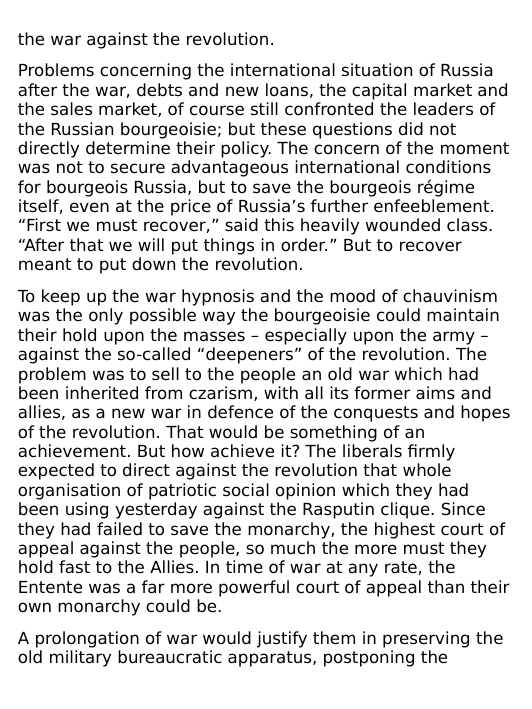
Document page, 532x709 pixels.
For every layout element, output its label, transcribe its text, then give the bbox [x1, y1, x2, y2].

text A prolongation of war would justify them in preserving the old military bureaucratic apparatus, postponing the [18, 629, 514, 668]
text To keep up the war hypnosis and the mood of chauvinism was the only possible way the bourgeoisie could maintain their hold upon the masses – especially upon the army – against the so-called “deepeners” of the revolution. The problem was to sell to the people an old war which had been inherited from czarism, with all its former aims and allies, as a new war in defence of the conquests and hopes of the revolution. That would be something of an achievement. But how achieve it? The liberals firmly expected to direct against the revolution that whole organisation of patriotic social opinion which they had been using yesterday against the Rasputin clique. Since they had failed to save the monarchy, the highest court of appeal against the people, so much the more must they hold fast to the Allies. In time of war at any rate, the Entente was a far more powerful court of appeal than their own monarchy could be. [18, 287, 514, 616]
text the war against the revolution. [18, 29, 514, 49]
text Problems concerning the international situation of Russia after the war, debts and new loans, the capital market and the sales market, of course still confronted the leaders of the Russian bourgeoisie; but these questions did not directly determine their policy. The concern of the moment was not to secure advantageous international conditions for bourgeois Russia, but to save the bourgeois régime itself, even at the price of Russia’s further enfeeblement. “First we must recover,” said this heavily wounded class. “After that we will put things in order.” But to recover meant to put down the revolution. [18, 61, 514, 274]
